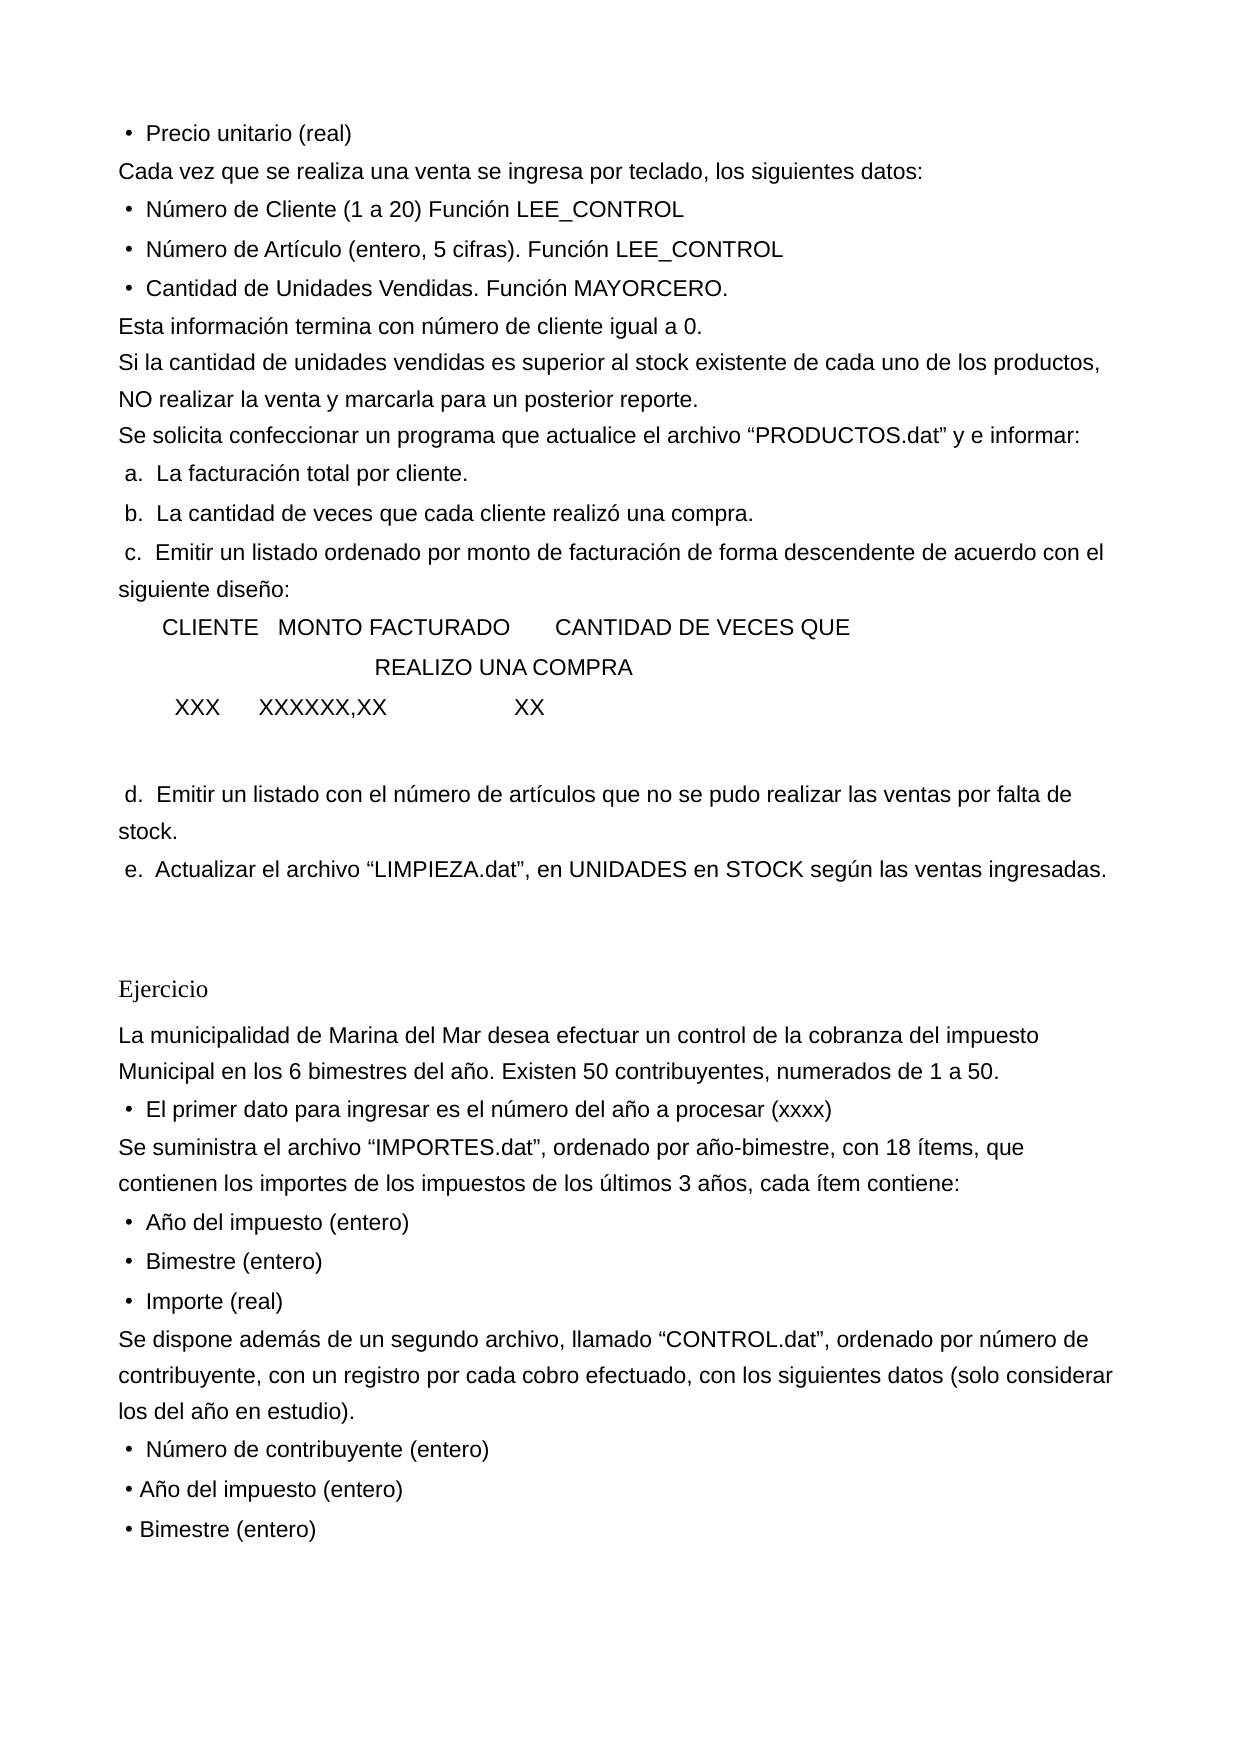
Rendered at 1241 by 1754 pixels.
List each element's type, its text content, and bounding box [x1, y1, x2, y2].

text XXX XXXXXX,XX XX [118, 692, 1122, 720]
text CLIENTE MONTO FACTURADO CANTIDAD DE VECES QUE [118, 612, 1122, 641]
text • Cantidad de Unidades Vendidas. Función MAYORCERO. [118, 273, 1122, 302]
text Ejercicio [118, 974, 1122, 1003]
text Se dispone además de un segundo archivo, llamado “CONTROL.dat”, ordenado por número de contribuyente, con un registro por cada cobro efectuado, con los siguientes datos (solo considerar los del año en estudio). [118, 1326, 1122, 1424]
text • Precio unitario (real) [118, 118, 1122, 147]
text Se suministra el archivo “IMPORTES.dat”, ordenado por año-bimestre, con 18 ítems, que contienen los importes de los impuestos de los últimos 3 años, cada ítem contiene: [118, 1134, 1122, 1197]
text Si la cantidad de unidades vendidas es superior al stock existente de cada uno de los productos, NO realizar la venta y marcarla para un posterior reporte. [118, 349, 1122, 412]
text • Número de Cliente (1 a 20) Función LEE_CONTROL [118, 194, 1122, 223]
text • Año del impuesto (entero) [118, 1474, 1122, 1503]
text • Año del impuesto (entero) [118, 1207, 1122, 1236]
text Se solicita confeccionar un programa que actualice el archivo “PRODUCTOS.dat” y e informar: [118, 422, 1122, 448]
text • Importe (real) [118, 1286, 1122, 1315]
text • Bimestre (entero) [118, 1514, 1122, 1542]
text • Bimestre (entero) [118, 1246, 1122, 1275]
text • Número de contribuyente (entero) [118, 1434, 1122, 1463]
text b. La cantidad de veces que cada cliente realizó una compra. [118, 498, 1122, 527]
text • Número de Artículo (entero, 5 cifras). Función LEE_CONTROL [118, 234, 1122, 262]
text REALIZO UNA COMPRA [118, 652, 1122, 681]
text La municipalidad de Marina del Mar desea efectuar un control de la cobranza del impuesto Municipal en los 6 bimestres del año. Existen 50 contribuyentes, numerados de 1 a 50. [118, 1022, 1122, 1084]
text Esta información termina con número de cliente igual a 0. [118, 313, 1122, 339]
text a. La facturación total por cliente. [118, 458, 1122, 487]
text c. Emitir un listado ordenado por monto de facturación de forma descendente de acuerdo con el siguiente diseño: [118, 537, 1122, 602]
text d. Emitir un listado con el número de artículos que no se pudo realizar las ventas por falta de stock. [118, 779, 1122, 844]
text • El primer dato para ingresar es el número del año a procesar (xxxx) [118, 1094, 1122, 1123]
text Cada vez que se realiza una venta se ingresa por teclado, los siguientes datos: [118, 158, 1122, 184]
text e. Actualizar el archivo “LIMPIEZA.dat”, en UNIDADES en STOCK según las ventas ingresadas. [118, 854, 1122, 883]
